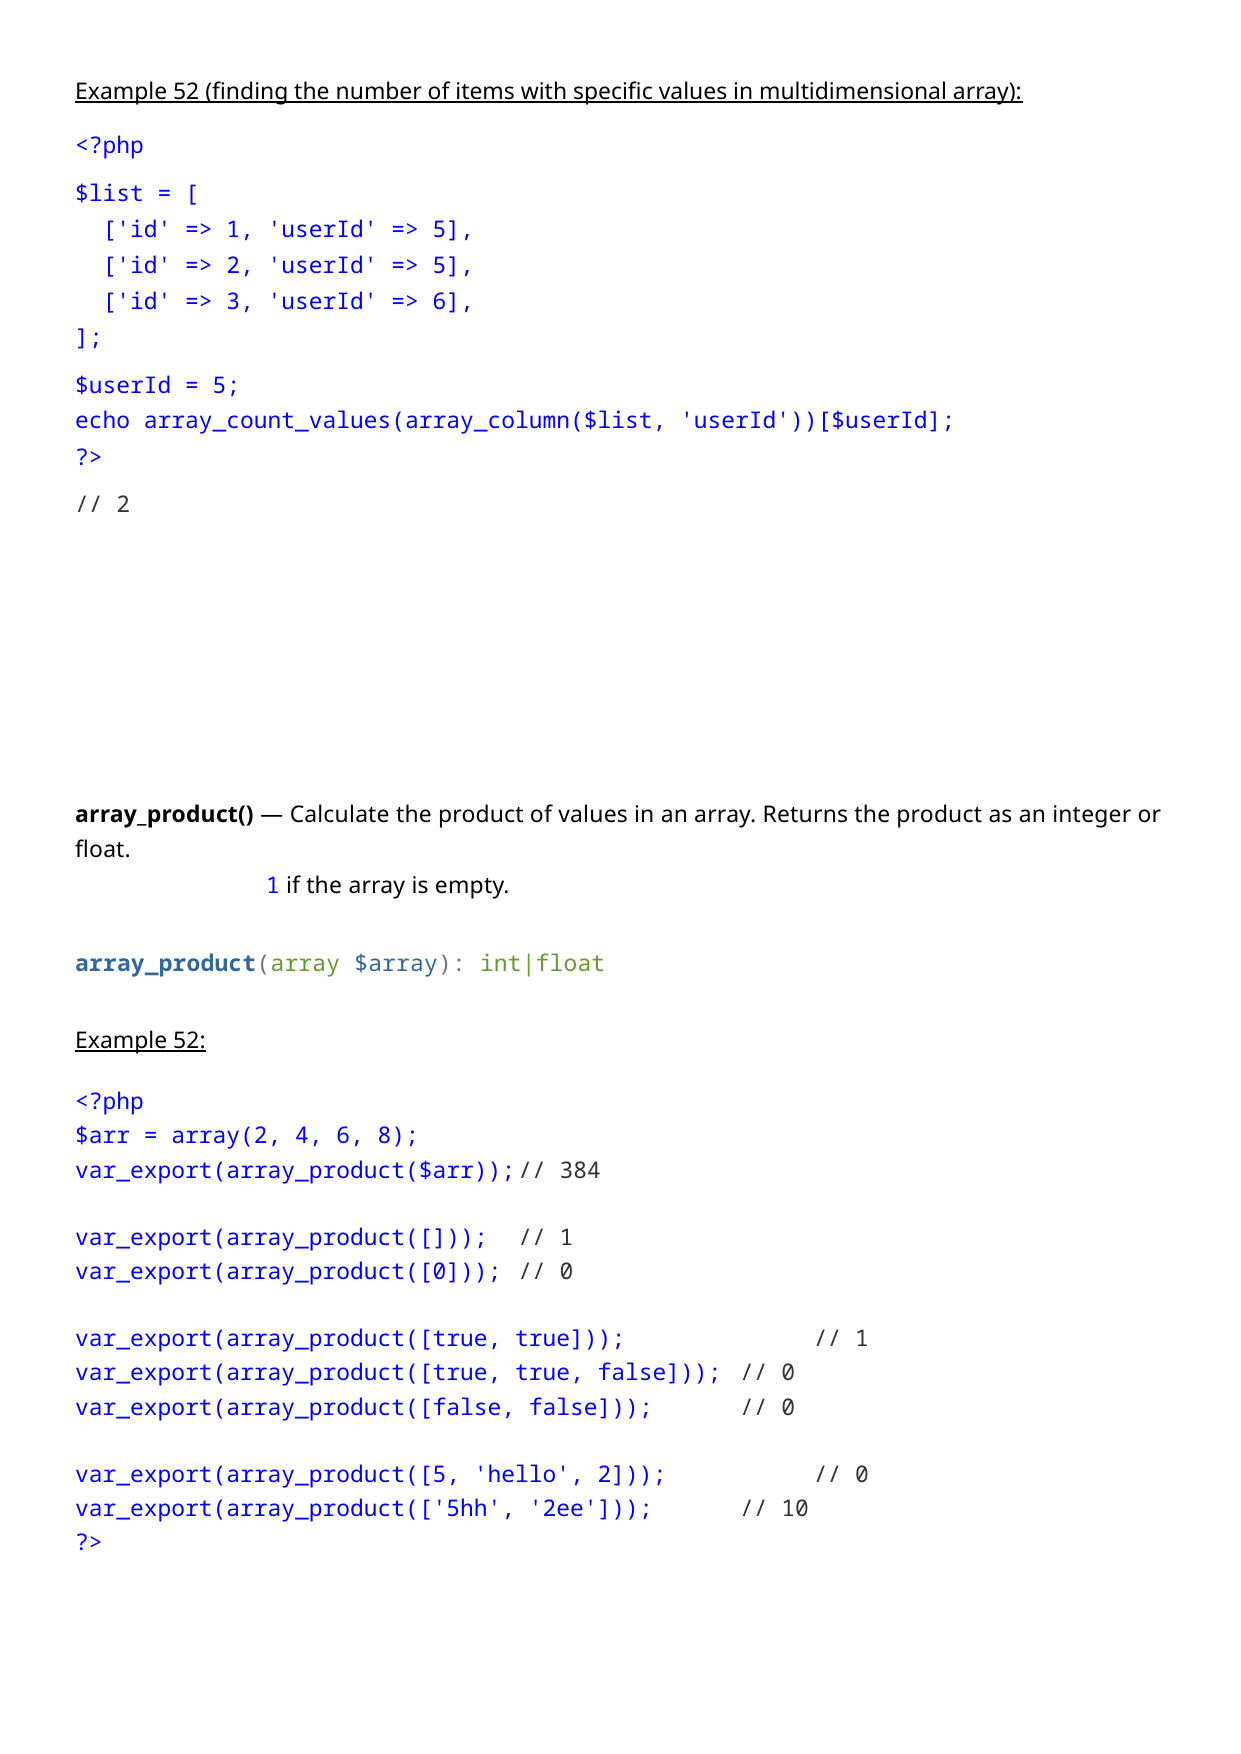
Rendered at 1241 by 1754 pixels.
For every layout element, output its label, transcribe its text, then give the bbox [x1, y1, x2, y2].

text $arr = array(2, 4, 6, 8); [75, 1119, 1166, 1151]
text $list = [ ['id' => 1, 'userId' => 5], ['id' => 2, 'userId' => 5], ['id' => 3, 'userId' => 6], ]; [75, 177, 1166, 352]
text var_export(array_product([])); // 1 [75, 1221, 1166, 1252]
text Example 52 (finding the number of items with specific values in multidimensional array): [75, 75, 1166, 106]
text var_export(array_product([true, true, false])); // 0 [75, 1356, 1166, 1387]
text var_export(array_product([false, false])); // 0 [75, 1391, 1166, 1422]
text ?> [75, 1526, 1166, 1557]
text // 2 [75, 488, 1166, 519]
text $userId = 5; echo array_count_values(array_column($list, 'userId'))[$userId]; ?> [75, 368, 1166, 472]
text array_product(array $array): int|float [75, 947, 1166, 978]
text var_export(array_product(['5hh', '2ee'])); // 10 [75, 1492, 1166, 1523]
text var_export(array_product([0])); // 0 [75, 1255, 1166, 1286]
text var_export(array_product([5, 'hello', 2])); // 0 [75, 1457, 1166, 1489]
text Example 52: [75, 1024, 1166, 1055]
text var_export(array_product($arr)); // 384 [75, 1154, 1166, 1185]
text 1 if the array is empty. [75, 869, 1166, 901]
text array_product() — Calculate the product of values in an array. Returns the product as an integer or float. [75, 797, 1166, 865]
text <?php [75, 1085, 1166, 1116]
text <?php [75, 129, 1166, 160]
text var_export(array_product([true, true])); // 1 [75, 1322, 1166, 1353]
